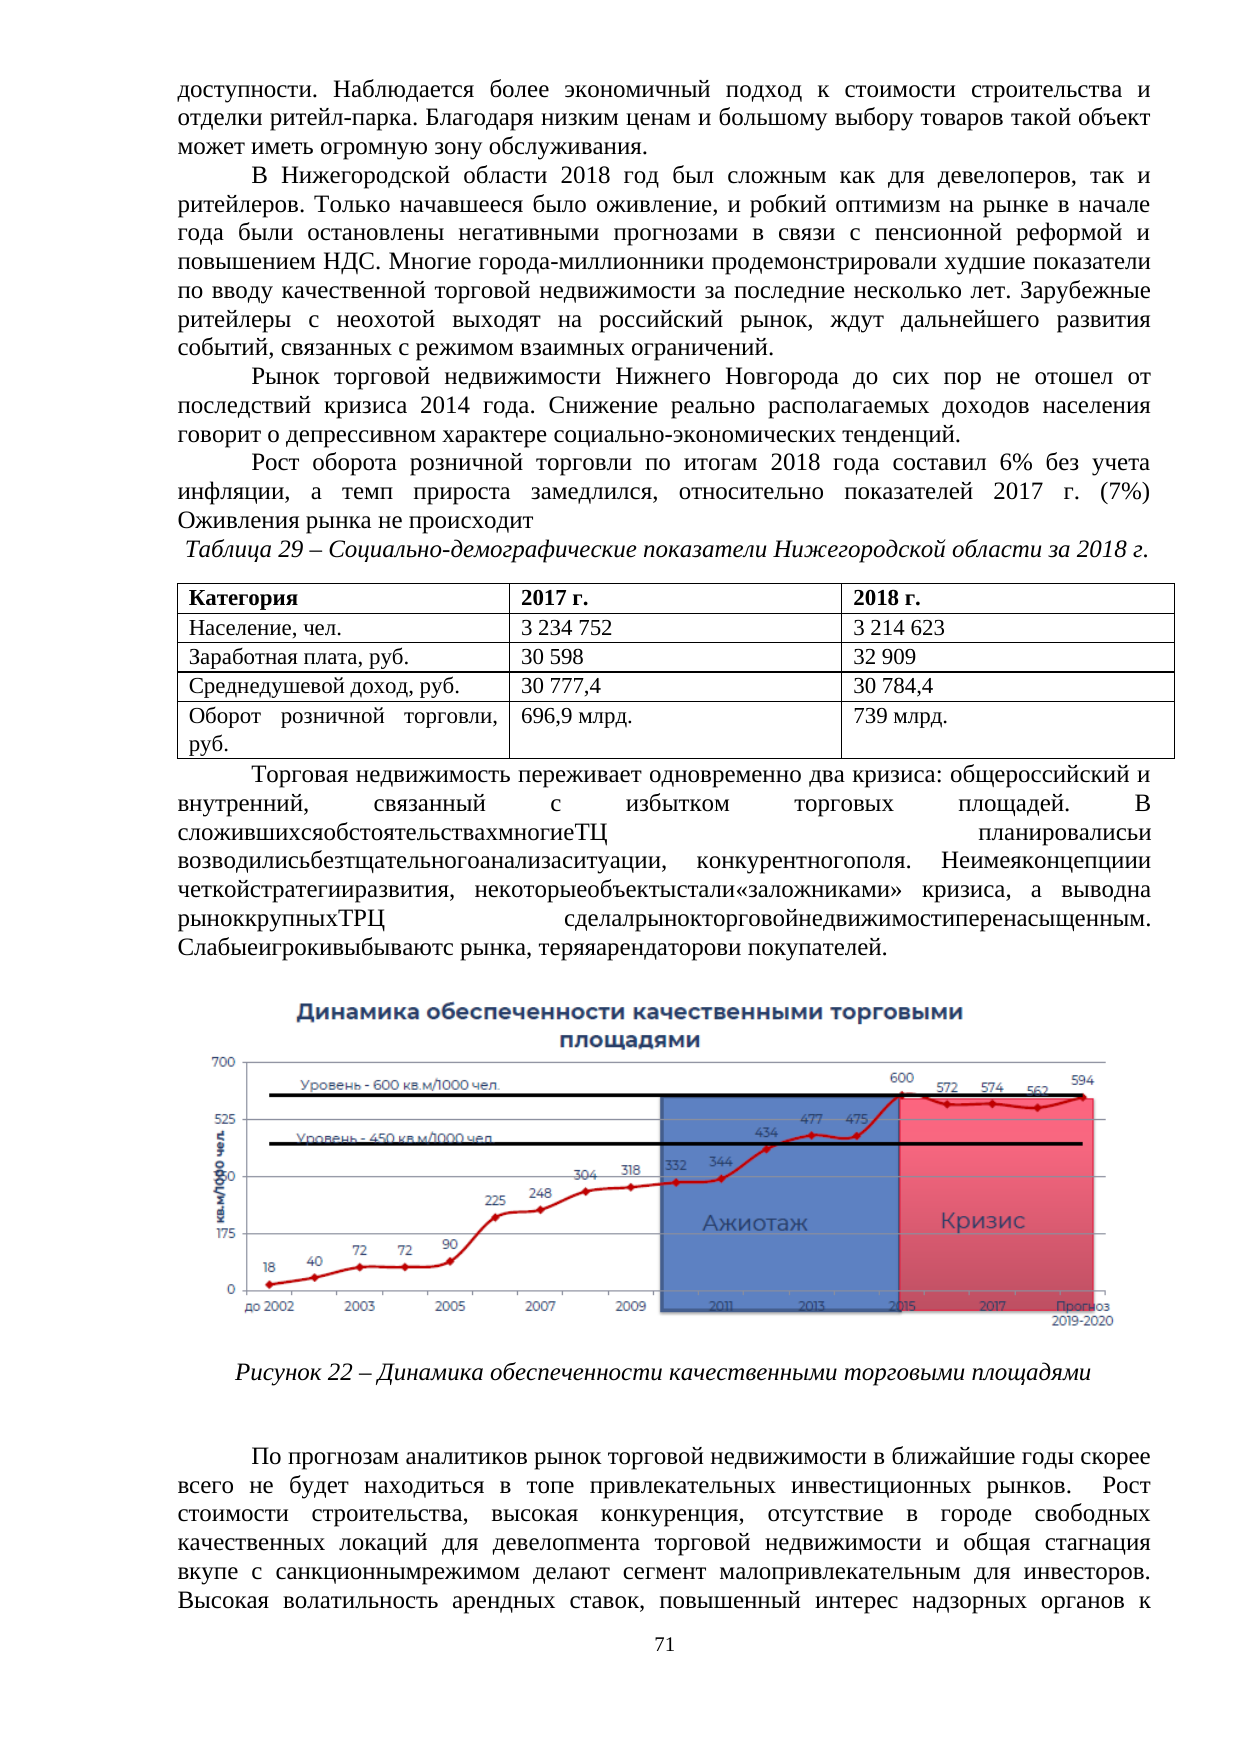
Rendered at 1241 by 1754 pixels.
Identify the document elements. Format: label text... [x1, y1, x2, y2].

text Таблица 29 – Социально-демографические показатели Нижегородской области за 2018 г. [177, 534, 1152, 562]
table_cell 30 784,4 [842, 673, 1174, 701]
table_cell 3 234 752 [510, 614, 841, 642]
table_cell 3 214 623 [842, 614, 1174, 642]
table_cell 32 909 [842, 643, 1174, 671]
table_header 2018 г. [842, 584, 1174, 613]
table_header Категория [178, 584, 509, 613]
table_cell 739 млрд. [842, 702, 1174, 758]
table_cell 696,9 млрд. [510, 702, 841, 758]
text Рынок торговой недвижимости Нижнего Новгорода до сих пор не отошел от последствий кризиса 2014 года. Снижение реально располагаемых доходов населения говорит о депрессивном характере социально-экономических тенденций. [177, 361, 1152, 447]
table_cell 30 777,4 [510, 673, 841, 701]
text Торговая недвижимость переживает одновременно два кризиса: общероссийский и внутренний, связанный с избытком торговых площадей. В сложившихсяобстоятельствахмногиеТЦ планировалисьи возводилисьбезтщательногоанализаситуации, конкурентногополя. Неимеяконцепциии четкойстратегииразвития, некоторыеобъектыстали«заложниками» кризиса, а выводна рыноккрупныхТРЦ сделалрынокторговойнедвижимостиперенасыщенным. Слабыеигрокивыбываютс рынка, теряяарендаторови покупателей. [177, 759, 1152, 961]
text Рост оборота розничной торговли по итогам 2018 года составил 6% без учета инфляции, а темп прироста замедлился, относительно показателей 2017 г. (7%) Оживления рынка не происходит [177, 447, 1152, 534]
table_cell Заработная плата, руб. [178, 643, 509, 671]
text По прогнозам аналитиков рынок торговой недвижимости в ближайшие годы скорее всего не будет находиться в топе привлекательных инвестиционных рынков. Рост стоимости строительства, высокая конкуренция, отсутствие в городе свободных качественных локаций для девелопмента торговой недвижимости и общая стагнация вкупе с санкционнымрежимом делают сегмент малопривлекательным для инвесторов. Высокая волатильность арендных ставок, повышенный интерес надзорных органов к [177, 1441, 1152, 1613]
table_header 2017 г. [510, 584, 841, 613]
table_cell 30 598 [510, 643, 841, 671]
text В Нижегородской области 2018 год был сложным как для девелоперов, так и ритейлеров. Только начавшееся было оживление, и робкий оптимизм на рынке в начале года были остановлены негативными прогнозами в связи с пенсионной реформой и повышением НДС. Многие города-миллионники продемонстрировали худшие показатели по вводу качественной торговой недвижимости за последние несколько лет. Зарубежные ритейлеры с неохотой выходят на российский рынок, ждут дальнейшего развития событий, связанных с режимом взаимных ограничений. [177, 160, 1152, 361]
table_cell Население, чел. [178, 614, 509, 642]
text доступности. Наблюдается более экономичный подход к стоимости строительства и отделки ритейл-парка. Благодаря низким ценам и большому выбору товаров такой объект может иметь огромную зону обслуживания. [177, 74, 1152, 160]
text Рисунок 22 – Динамика обеспеченности качественными торговыми площадями [177, 1357, 1152, 1386]
table_cell Среднедушевой доход, руб. [178, 673, 509, 701]
table_cell Оборот розничной торговли, руб. [178, 702, 509, 758]
